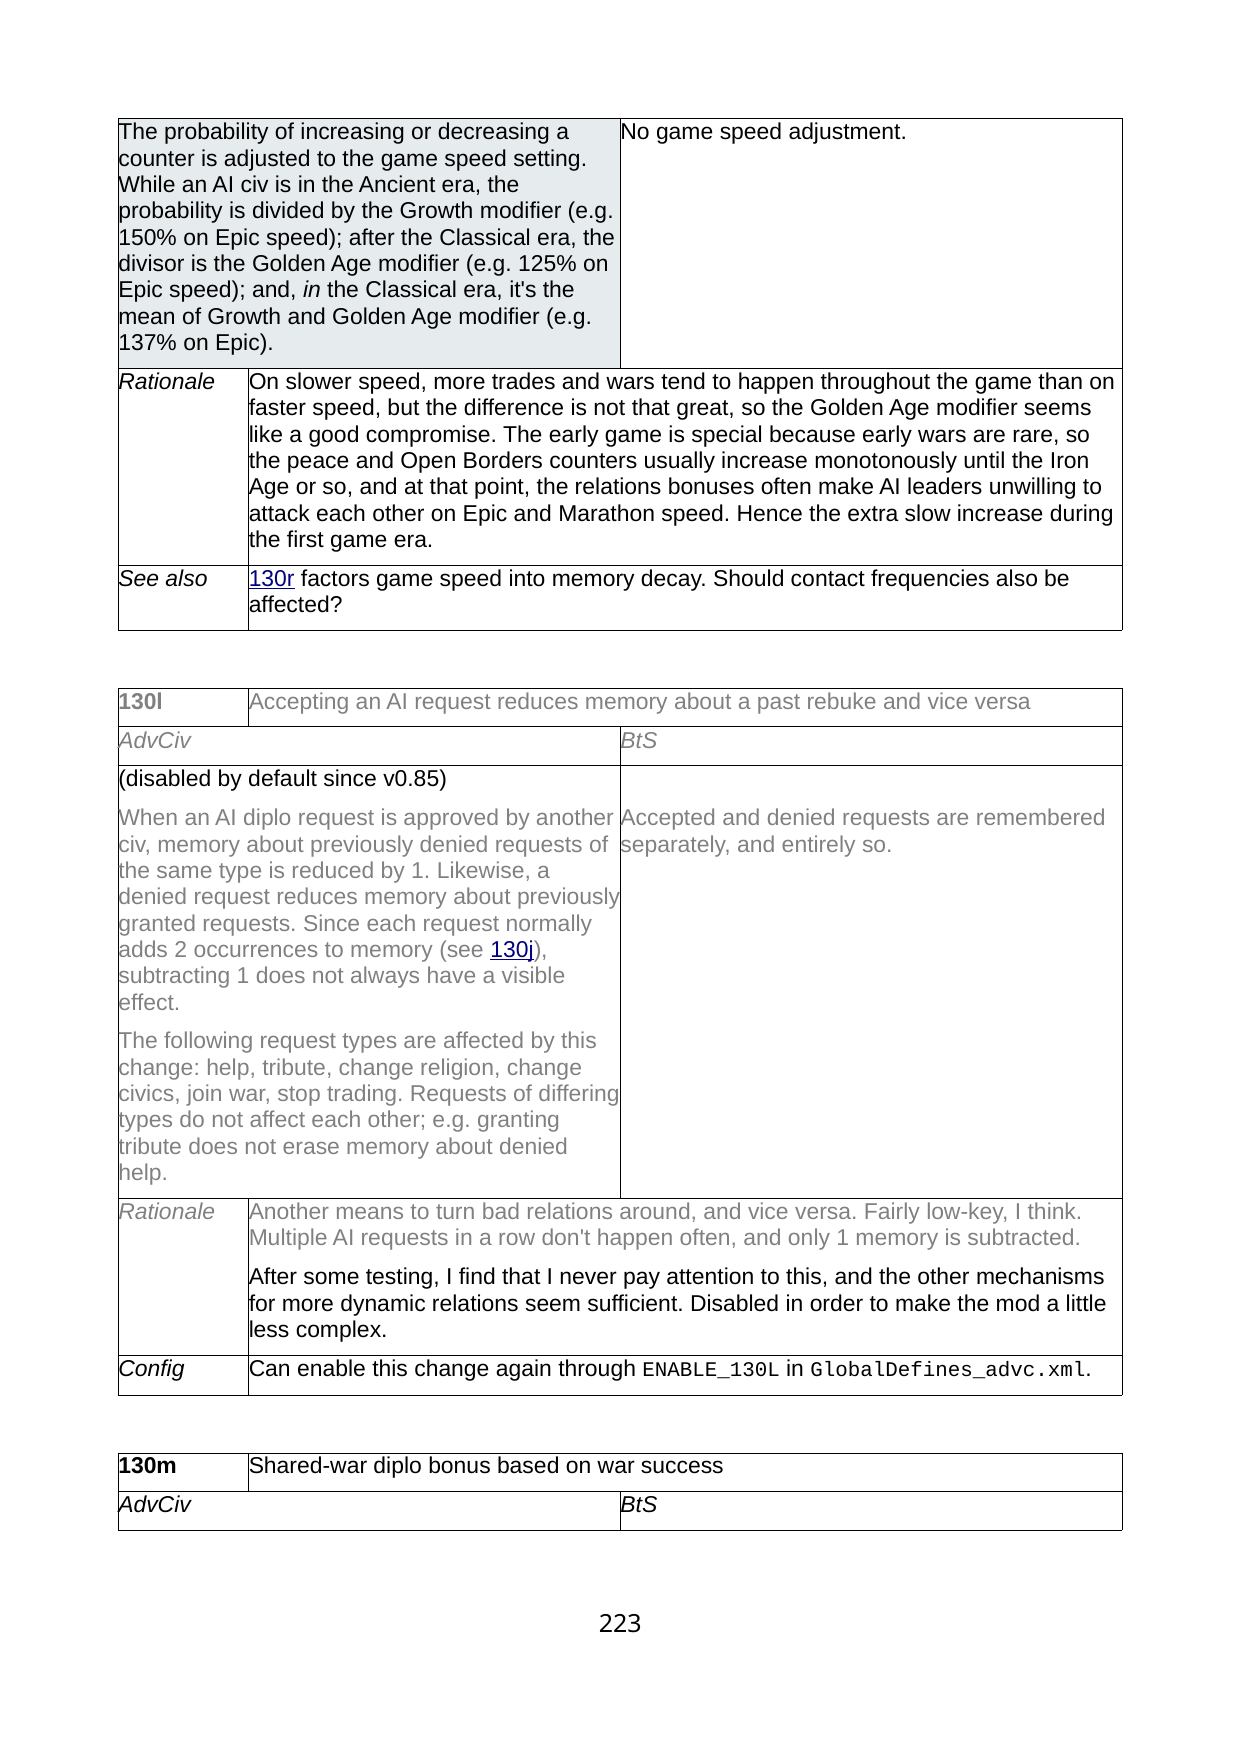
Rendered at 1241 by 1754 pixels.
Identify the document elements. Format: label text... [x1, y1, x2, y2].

table_header Accepting an AI request reduces memory about a past rebuke and vice versa [249, 689, 1122, 726]
table_header 130m [119, 1454, 248, 1491]
table_cell AdvCiv [119, 1492, 620, 1530]
table_header 130l [119, 689, 248, 726]
table_cell On slower speed, more trades and wars tend to happen throughout the game than on faster speed, but the difference is not that great, so the Golden Age modifier seems like a good compromise. The early game is special because early wars are rare, so the peace and Open Borders counters usually increase monotonously until the Iron Age or so, and at that point, the relations bonuses often make AI leaders unwilling to attack each other on Epic and Marathon speed. Hence the extra slow increase during the first game era. [249, 369, 1122, 565]
table_cell Config [119, 1356, 248, 1395]
table_cell Accepted and denied requests are remembered separately, and entirely so. [621, 766, 1122, 1198]
table_cell See also [119, 566, 248, 630]
table_cell AdvCiv [119, 727, 620, 765]
table_cell Rationale [119, 369, 248, 565]
table_cell Rationale [119, 1199, 248, 1354]
table_cell The probability of increasing or decreasing a counter is adjusted to the game speed setting. While an AI civ is in the Ancient era, the probability is divided by the Growth modifier (e.g. 150% on Epic speed); after the Classical era, the divisor is the Golden Age modifier (e.g. 125% on Epic speed); and, in the Classical era, it's the mean of Growth and Golden Age modifier (e.g. 137% on Epic). [119, 119, 620, 368]
table_cell (disabled by default since v0.85) When an AI diplo request is approved by another civ, memory about previously denied requests of the same type is reduced by 1. Likewise, a denied request reduces memory about previously granted requests. Since each request normally adds 2 occurrences to memory (see 130j), subtracting 1 does not always have a visible effect. The following request types are affected by this change: help, tribute, change religion, change civics, join war, stop trading. Requests of differing types do not affect each other; e.g. granting tribute does not erase memory about denied help. [119, 766, 620, 1198]
table_cell BtS [621, 1492, 1122, 1530]
table_cell 130r factors game speed into memory decay. Should contact frequencies also be affected? [249, 566, 1122, 630]
table_cell No game speed adjustment. [621, 119, 1122, 368]
table_header Shared-war diplo bonus based on war success [249, 1454, 1122, 1491]
table_cell Can enable this change again through ENABLE_130L in GlobalDefines_advc.xml. [249, 1356, 1122, 1395]
table_cell BtS [621, 727, 1122, 765]
table_cell Another means to turn bad relations around, and vice versa. Fairly low-key, I think. Multiple AI requests in a row don't happen often, and only 1 memory is subtracted. After some testing, I find that I never pay attention to this, and the other mechanisms for more dynamic relations seem sufficient. Disabled in order to make the mod a little less complex. [249, 1199, 1122, 1354]
